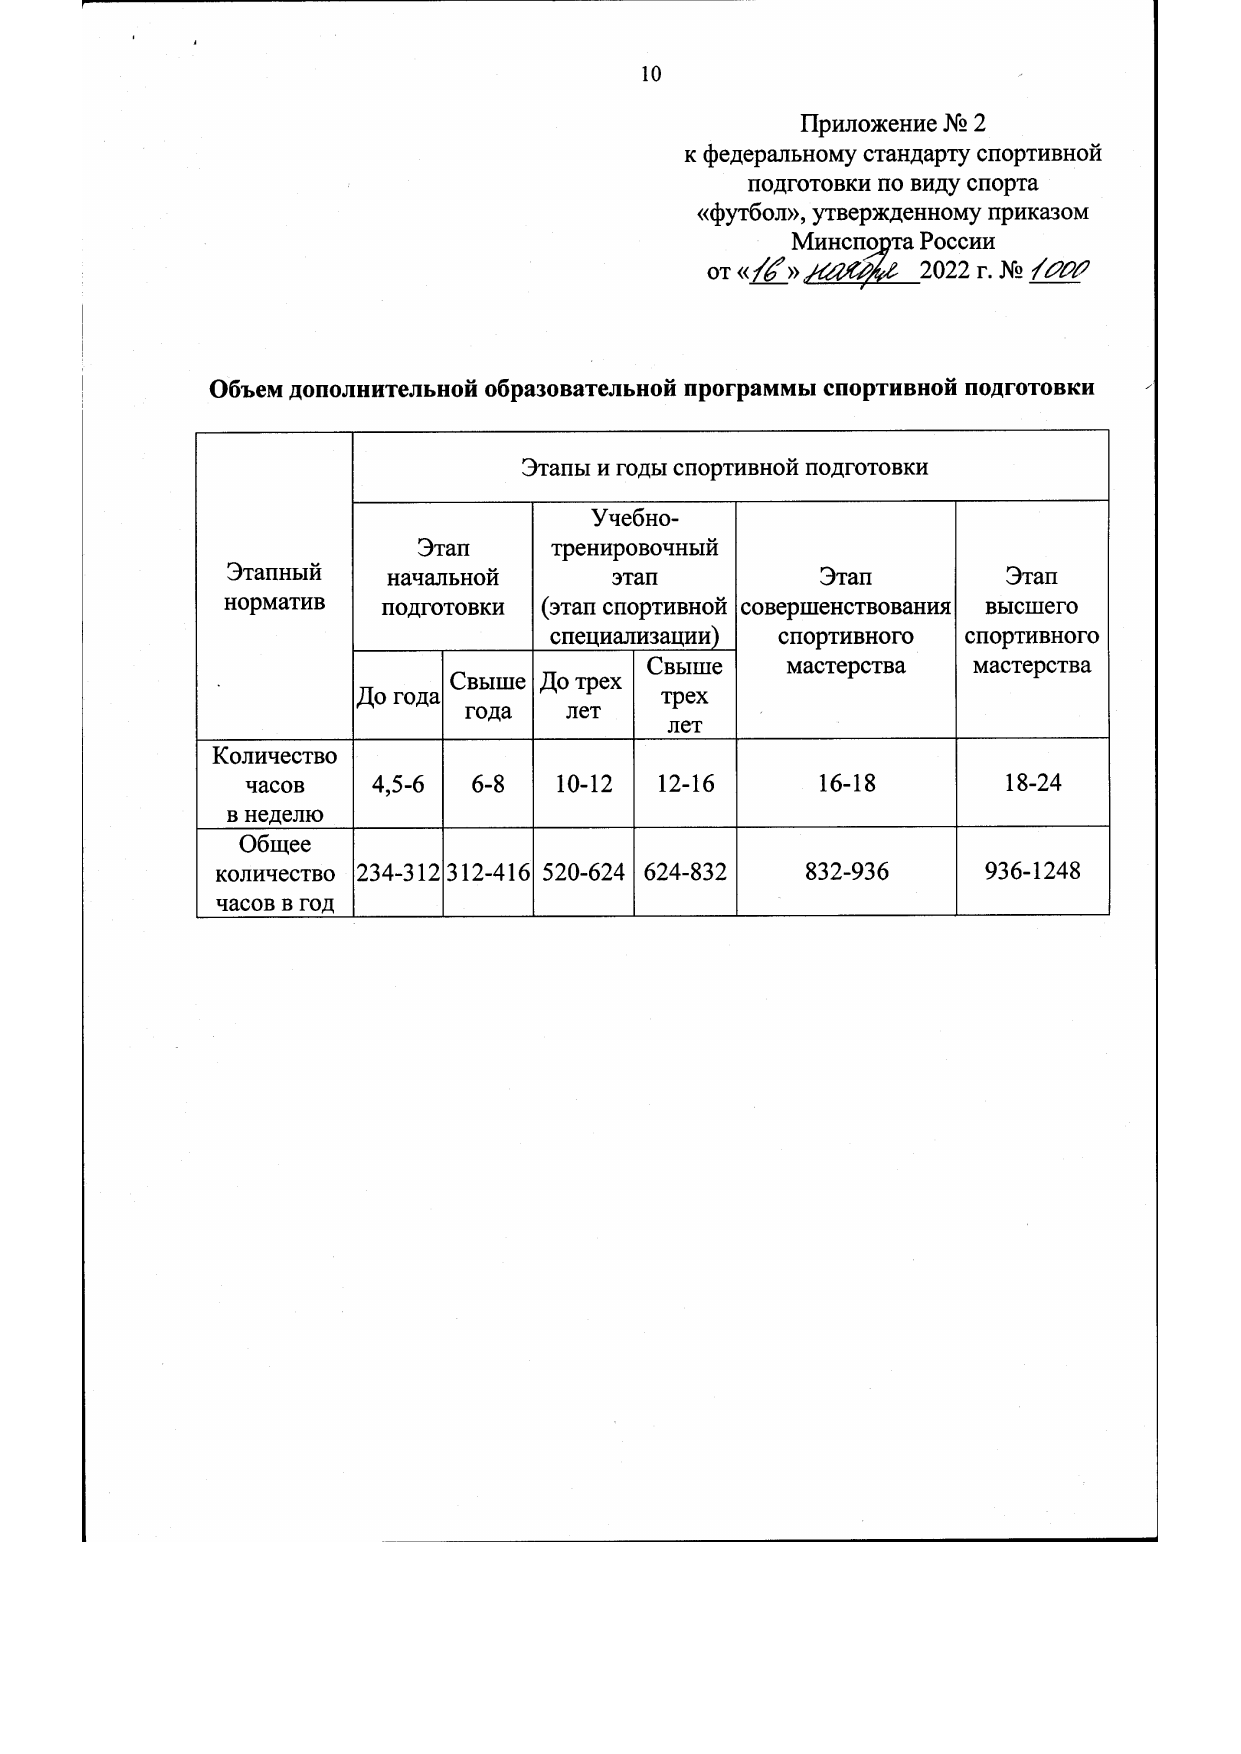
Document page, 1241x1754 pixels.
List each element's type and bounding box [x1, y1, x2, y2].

picture [82, 0, 1158, 1542]
